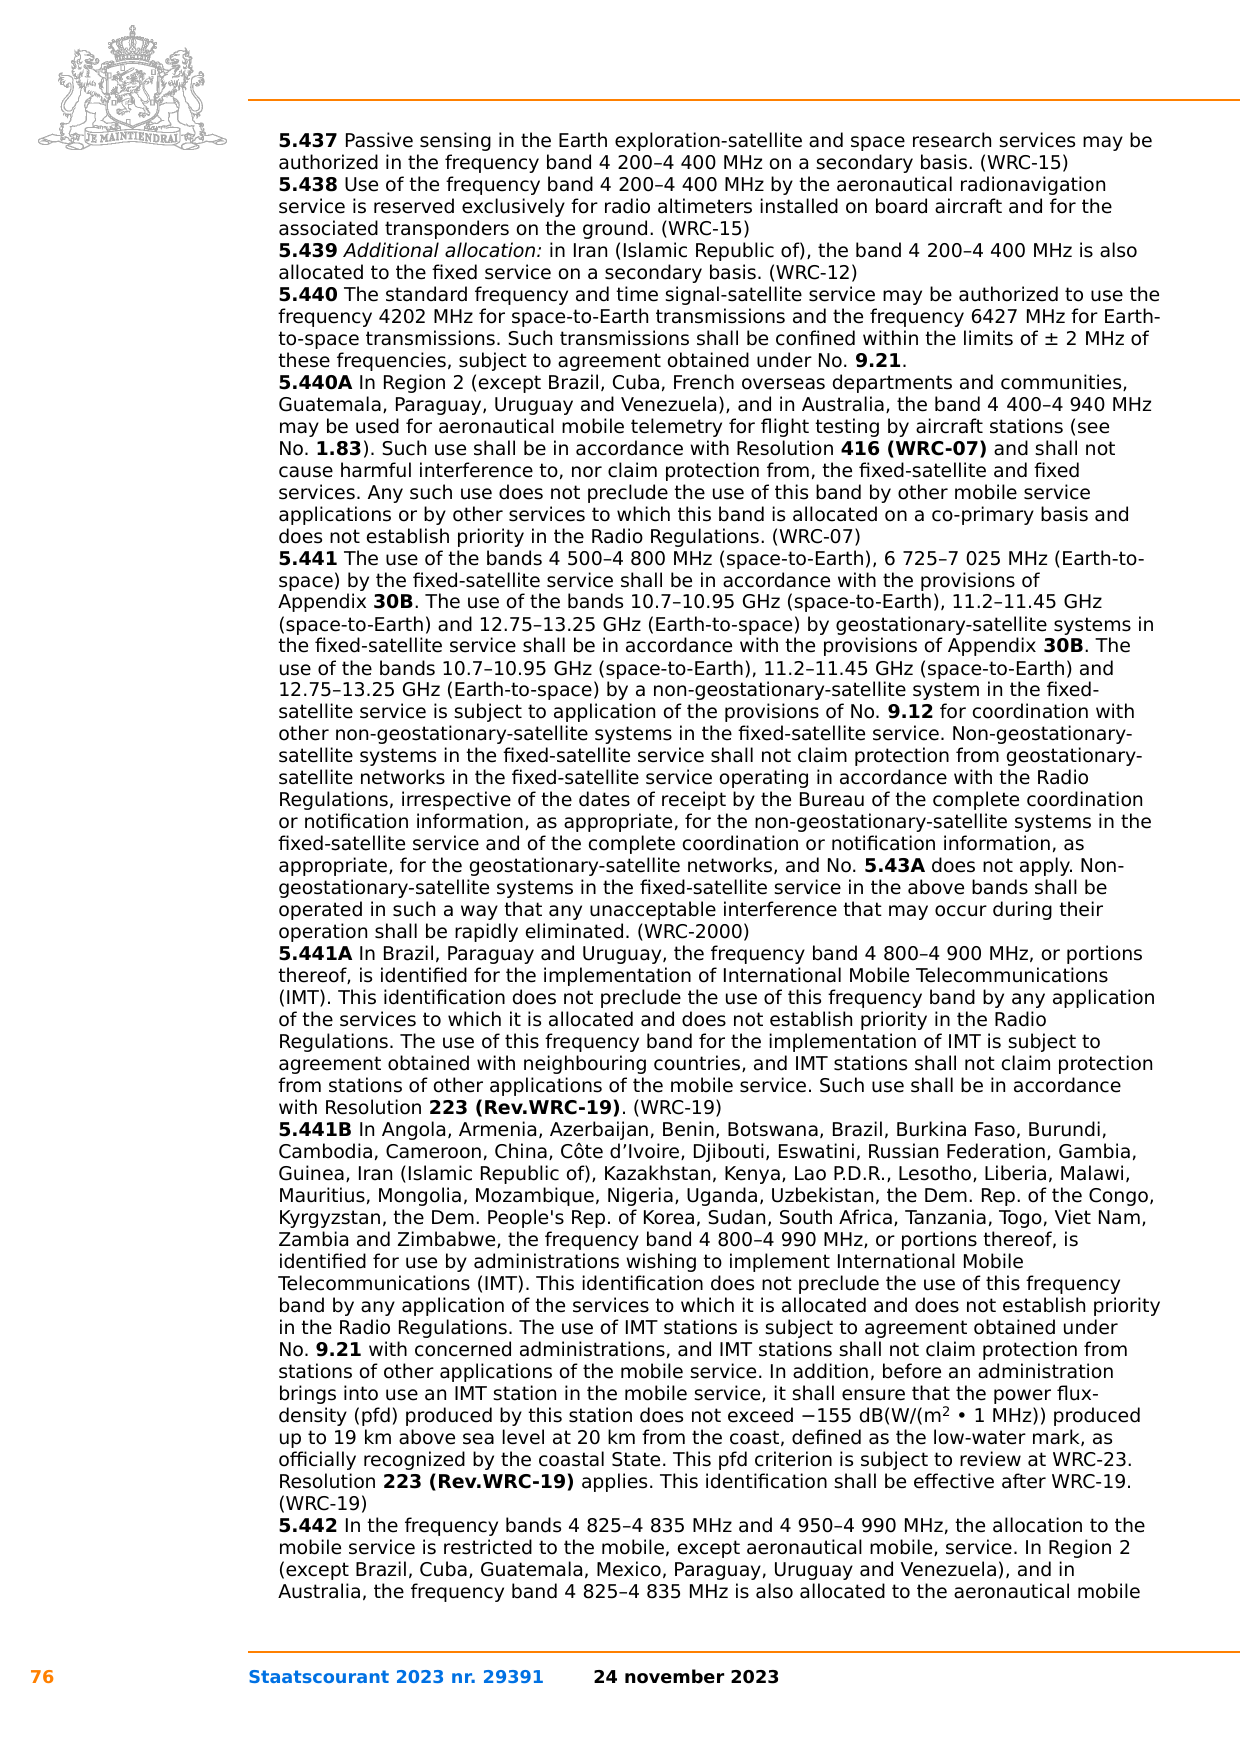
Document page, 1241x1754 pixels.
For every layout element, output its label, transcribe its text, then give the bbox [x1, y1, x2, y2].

text 5.441A In Brazil, Paraguay and Uruguay, the frequency band 4 800–4 900 MHz, or portions thereof, is identified for the implementation of International Mobile Telecommunications (IMT). This identification does not preclude the use of this frequency band by any application of the services to which it is allocated and does not establish priority in the Radio Regulations. The use of this frequency band for the implementation of IMT is subject to agreement obtained with neighbouring countries, and IMT stations shall not claim protection from stations of other applications of the mobile service. Such use shall be in accordance with Resolution 223 (Rev.WRC-19). (WRC-19) [278, 943, 1163, 1119]
text 5.442 In the frequency bands 4 825–4 835 MHz and 4 950–4 990 MHz, the allocation to the mobile service is restricted to the mobile, except aeronautical mobile, service. In Region 2 (except Brazil, Cuba, Guatemala, Mexico, Paraguay, Uruguay and Venezuela), and in Australia, the frequency band 4 825–4 835 MHz is also allocated to the aeronautical mobile [278, 1514, 1163, 1602]
text 5.439 Additional allocation: in Iran (Islamic Republic of), the band 4 200–4 400 MHz is also allocated to the fixed service on a secondary basis. (WRC-12) [278, 240, 1163, 284]
text 5.440 The standard frequency and time signal-satellite service may be authorized to use the frequency 4202 MHz for space-to-Earth transmissions and the frequency 6427 MHz for Earth-to-space transmissions. Such transmissions shall be confined within the limits of ± 2 MHz of these frequencies, subject to agreement obtained under No. 9.21. [278, 284, 1163, 372]
text 5.437 Passive sensing in the Earth exploration-satellite and space research services may be authorized in the frequency band 4 200–4 400 MHz on a secondary basis. (WRC-15) [278, 130, 1163, 174]
text 5.441 The use of the bands 4 500–4 800 MHz (space-to-Earth), 6 725–7 025 MHz (Earth-to-space) by the fixed-satellite service shall be in accordance with the provisions of Appendix 30B. The use of the bands 10.7–10.95 GHz (space-to-Earth), 11.2–11.45 GHz (space-to-Earth) and 12.75–13.25 GHz (Earth-to-space) by geostationary-satellite systems in the fixed-satellite service shall be in accordance with the provisions of Appendix 30B. The use of the bands 10.7–10.95 GHz (space-to-Earth), 11.2–11.45 GHz (space-to-Earth) and 12.75–13.25 GHz (Earth-to-space) by a non-geostationary-satellite system in the fixed-satellite service is subject to application of the provisions of No. 9.12 for coordination with other non-geostationary-satellite systems in the fixed-satellite service. Non-geostationary-satellite systems in the fixed-satellite service shall not claim protection from geostationary-satellite networks in the fixed-satellite service operating in accordance with the Radio Regulations, irrespective of the dates of receipt by the Bureau of the complete coordination or notification information, as appropriate, for the non-geostationary-satellite systems in the fixed-satellite service and of the complete coordination or notification information, as appropriate, for the geostationary-satellite networks, and No. 5.43A does not apply. Non-geostationary-satellite systems in the fixed-satellite service in the above bands shall be operated in such a way that any unacceptable interference that may occur during their operation shall be rapidly eliminated. (WRC-2000) [278, 547, 1163, 943]
text 5.440A In Region 2 (except Brazil, Cuba, French overseas departments and communities, Guatemala, Paraguay, Uruguay and Venezuela), and in Australia, the band 4 400–4 940 MHz may be used for aeronautical mobile telemetry for flight testing by aircraft stations (see No. 1.83). Such use shall be in accordance with Resolution 416 (WRC-07) and shall not cause harmful interference to, nor claim protection from, the fixed-satellite and fixed services. Any such use does not preclude the use of this band by other mobile service applications or by other services to which this band is allocated on a co-primary basis and does not establish priority in the Radio Regulations. (WRC-07) [278, 372, 1163, 547]
text 5.438 Use of the frequency band 4 200–4 400 MHz by the aeronautical radionavigation service is reserved exclusively for radio altimeters installed on board aircraft and for the associated transponders on the ground. (WRC-15) [278, 174, 1163, 240]
picture [38, 25, 227, 150]
text 5.441B In Angola, Armenia, Azerbaijan, Benin, Botswana, Brazil, Burkina Faso, Burundi, Cambodia, Cameroon, China, Côte d’Ivoire, Djibouti, Eswatini, Russian Federation, Gambia, Guinea, Iran (Islamic Republic of), Kazakhstan, Kenya, Lao P.D.R., Lesotho, Liberia, Malawi, Mauritius, Mongolia, Mozambique, Nigeria, Uganda, Uzbekistan, the Dem. Rep. of the Congo, Kyrgyzstan, the Dem. People's Rep. of Korea, Sudan, South Africa, Tanzania, Togo, Viet Nam, Zambia and Zimbabwe, the frequency band 4 800–4 990 MHz, or portions thereof, is identified for use by administrations wishing to implement International Mobile Telecommunications (IMT). This identification does not preclude the use of this frequency band by any application of the services to which it is allocated and does not establish priority in the Radio Regulations. The use of IMT stations is subject to agreement obtained under No. 9.21 with concerned administrations, and IMT stations shall not claim protection from stations of other applications of the mobile service. In addition, before an administration brings into use an IMT station in the mobile service, it shall ensure that the power flux-density (pfd) produced by this station does not exceed −155 dB(W/(m2 • 1 MHz)) produced up to 19 km above sea level at 20 km from the coast, defined as the low-water mark, as officially recognized by the coastal State. This pfd criterion is subject to review at WRC-23. Resolution 223 (Rev.WRC-19) applies. This identification shall be effective after WRC-19. (WRC-19) [278, 1119, 1163, 1514]
